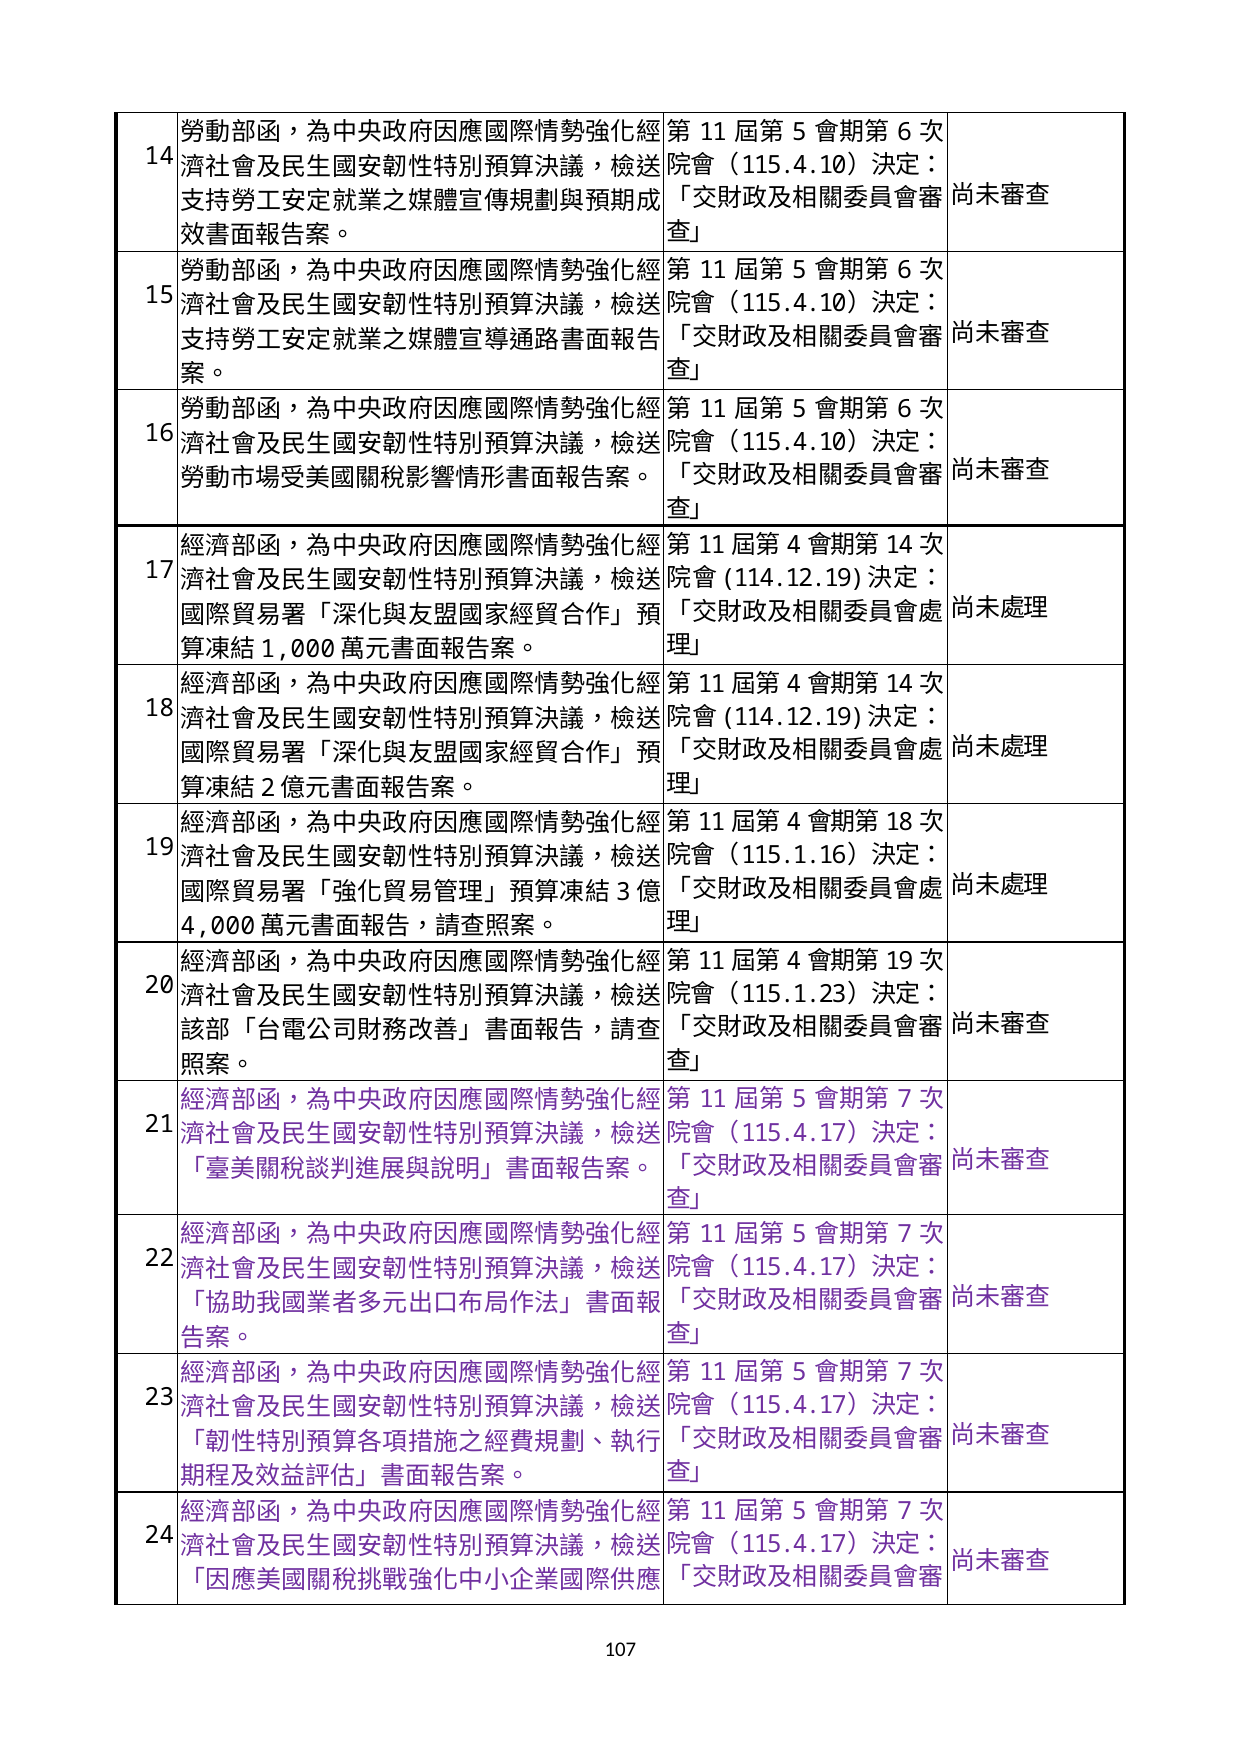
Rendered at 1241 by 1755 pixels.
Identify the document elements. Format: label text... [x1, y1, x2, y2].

table_cell [118, 1081, 177, 1214]
table_cell 第11屆第5會期第7次院會（115.4.17）決定：「交財政及相關委員會審查」 [664, 1215, 947, 1353]
table_cell 經濟部函，為中央政府因應國際情勢強化經濟社會及民生國安韌性特別預算決議，檢送國際貿易署「深化與友盟國家經貿合作」預算凍結1,000萬元書面報告案。 [178, 527, 663, 664]
table_cell 尚未審查 [948, 252, 1123, 389]
table_cell 經濟部函，為中央政府因應國際情勢強化經濟社會及民生國安韌性特別預算決議，檢送「臺美關稅談判進展與說明」書面報告案。 [178, 1081, 663, 1214]
table_cell 第11屆第5會期第7次院會（115.4.17）決定：「交財政及相關委員會審 [664, 1493, 947, 1604]
table_cell [118, 1493, 177, 1604]
table_cell [118, 804, 177, 941]
table_cell 第11屆第4會期第19次院會（115.1.23）決定：「交財政及相關委員會審查」 [664, 943, 947, 1080]
table_cell 尚未審查 [948, 390, 1123, 524]
table_cell [118, 943, 177, 1080]
table_cell 經濟部函，為中央政府因應國際情勢強化經濟社會及民生國安韌性特別預算決議，檢送「韌性特別預算各項措施之經費規劃、執行期程及效益評估」書面報告案。 [178, 1354, 663, 1491]
table_cell [118, 665, 177, 803]
table_cell 經濟部函，為中央政府因應國際情勢強化經濟社會及民生國安韌性特別預算決議，檢送國際貿易署「強化貿易管理」預算凍結3億4,000萬元書面報告，請查照案。 [178, 804, 663, 941]
table_cell 尚未處理 [948, 527, 1123, 664]
table_cell 尚未處理 [948, 804, 1123, 941]
table_cell 尚未審查 [948, 1081, 1123, 1214]
table_cell 尚未審查 [948, 113, 1123, 251]
table_cell 經濟部函，為中央政府因應國際情勢強化經濟社會及民生國安韌性特別預算決議，檢送「因應美國關稅挑戰強化中小企業國際供應 [178, 1493, 663, 1604]
table_cell 第11屆第4會期第14次院會(114.12.19)決定：「交財政及相關委員會處理」 [664, 527, 947, 664]
table_cell 第11屆第4會期第14次院會(114.12.19)決定：「交財政及相關委員會處理」 [664, 665, 947, 803]
table_cell 勞動部函，為中央政府因應國際情勢強化經濟社會及民生國安韌性特別預算決議，檢送勞動市場受美國關稅影響情形書面報告案。 [178, 390, 663, 524]
table_cell 經濟部函，為中央政府因應國際情勢強化經濟社會及民生國安韌性特別預算決議，檢送國際貿易署「深化與友盟國家經貿合作」預算凍結2億元書面報告案。 [178, 665, 663, 803]
table_cell [118, 1215, 177, 1353]
table_cell 第11屆第5會期第7次院會（115.4.17）決定：「交財政及相關委員會審查」 [664, 1354, 947, 1491]
table_cell 勞動部函，為中央政府因應國際情勢強化經濟社會及民生國安韌性特別預算決議，檢送支持勞工安定就業之媒體宣導通路書面報告案。 [178, 252, 663, 389]
table_cell 尚未審查 [948, 943, 1123, 1080]
table_cell 第11屆第5會期第7次院會（115.4.17）決定：「交財政及相關委員會審查」 [664, 1081, 947, 1214]
table_cell 尚未處理 [948, 665, 1123, 803]
table_cell 第11屆第5會期第6次院會（115.4.10）決定：「交財政及相關委員會審查」 [664, 113, 947, 251]
table_cell [118, 390, 177, 524]
table_cell 第11屆第5會期第6次院會（115.4.10）決定：「交財政及相關委員會審查」 [664, 390, 947, 524]
table_cell 經濟部函，為中央政府因應國際情勢強化經濟社會及民生國安韌性特別預算決議，檢送該部「台電公司財務改善」書面報告，請查照案。 [178, 943, 663, 1080]
table_cell 經濟部函，為中央政府因應國際情勢強化經濟社會及民生國安韌性特別預算決議，檢送「協助我國業者多元出口布局作法」書面報告案。 [178, 1215, 663, 1353]
table_cell [118, 113, 177, 251]
table_cell [118, 252, 177, 389]
table_cell 尚未審查 [948, 1215, 1123, 1353]
table_cell 第11屆第4會期第18次院會（115.1.16）決定：「交財政及相關委員會處理」 [664, 804, 947, 941]
table_cell [118, 527, 177, 664]
table_cell 尚未審查 [948, 1493, 1123, 1604]
table_cell 尚未審查 [948, 1354, 1123, 1491]
table_cell [118, 1354, 177, 1491]
table_cell 第11屆第5會期第6次院會（115.4.10）決定：「交財政及相關委員會審查」 [664, 252, 947, 389]
table_cell 勞動部函，為中央政府因應國際情勢強化經濟社會及民生國安韌性特別預算決議，檢送支持勞工安定就業之媒體宣傳規劃與預期成效書面報告案。 [178, 113, 663, 251]
